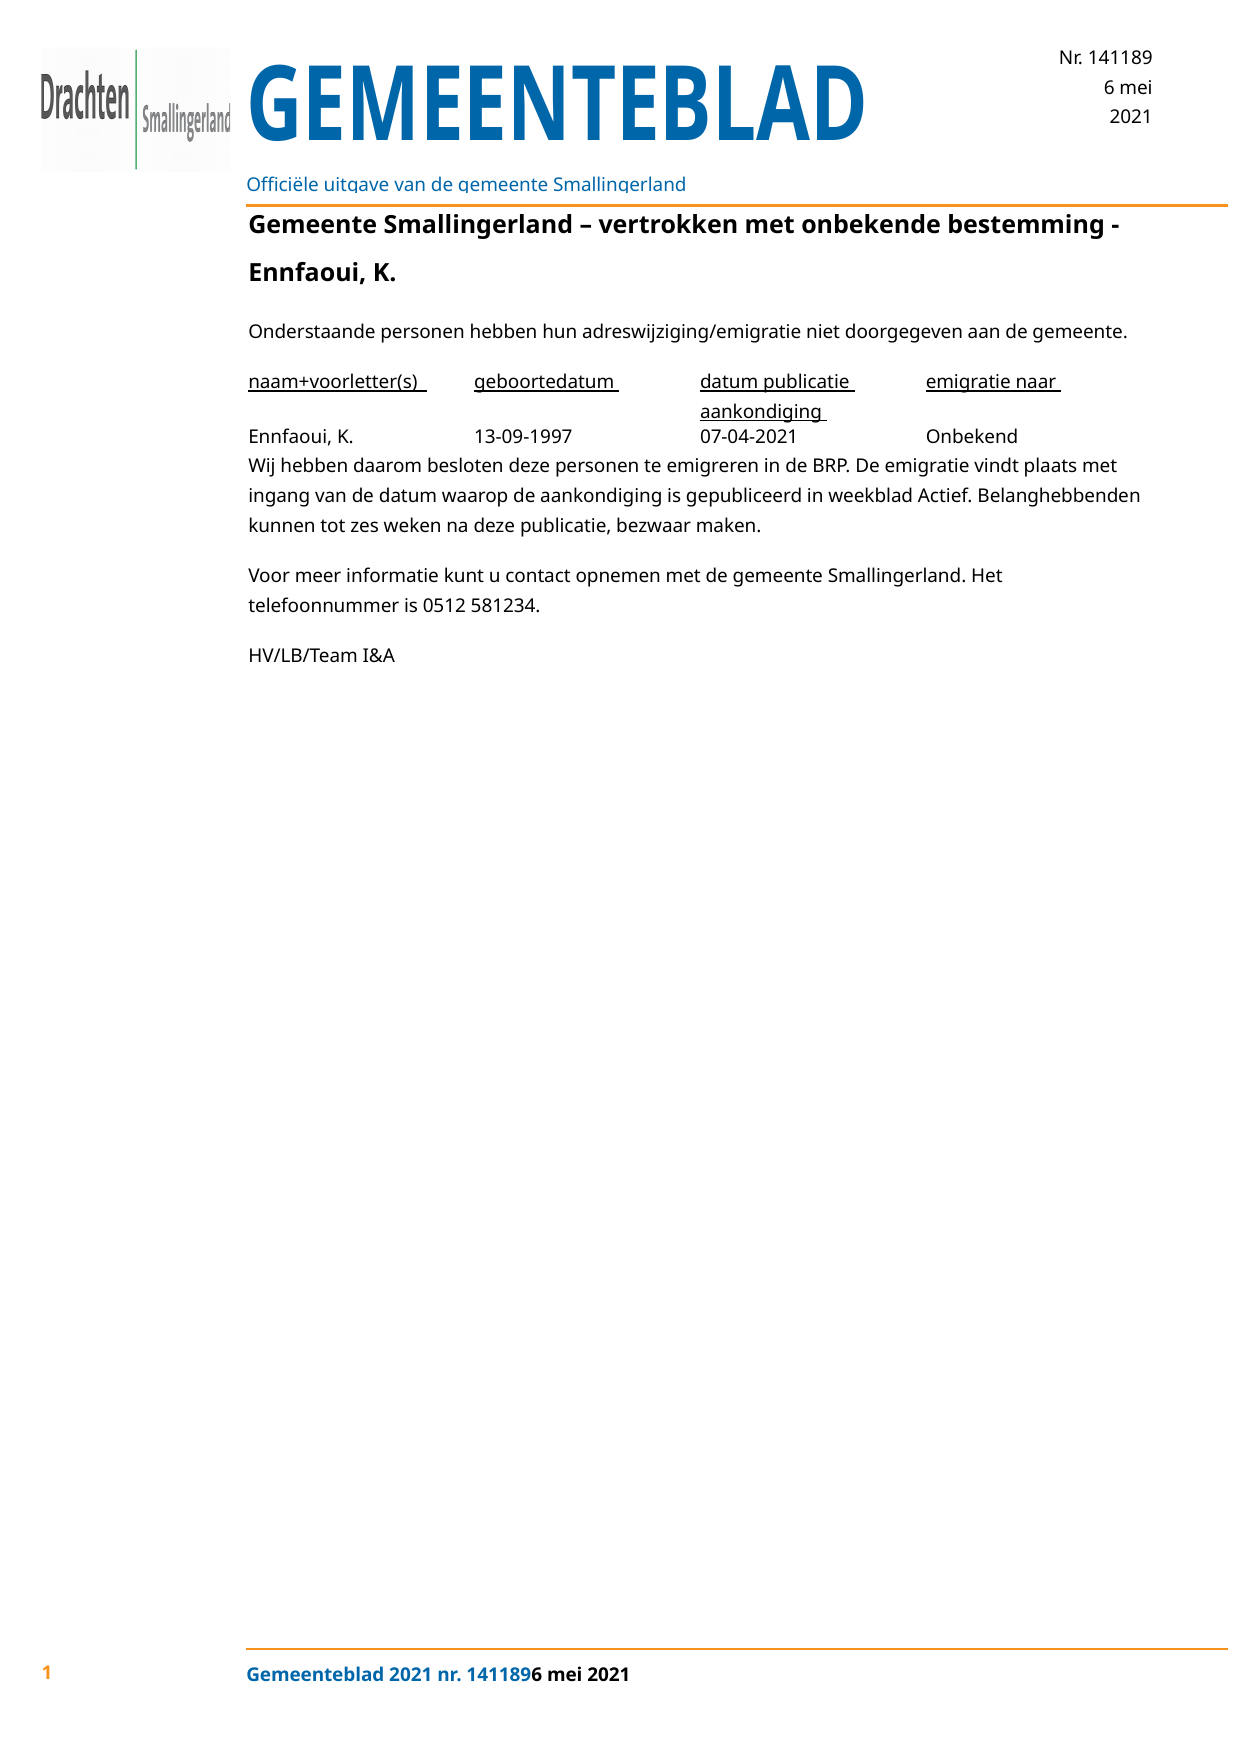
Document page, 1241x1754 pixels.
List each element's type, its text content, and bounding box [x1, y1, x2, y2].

text HV/LB/Team I&A [248, 642, 1152, 668]
table_header geboortedatum [474, 369, 700, 424]
table_header datum publicatie aankondiging [700, 369, 926, 424]
text Gemeente Smallingerland – vertrokken met onbekende bestemming - Ennfaoui, K. [248, 207, 1152, 288]
table_cell 07-04-2021 [700, 424, 926, 449]
table_cell 13-09-1997 [474, 424, 700, 449]
text Wij hebben daarom besloten deze personen te emigreren in de BRP. De emigratie vindt plaats met ingang van de datum waarop de aankondiging is gepubliceerd in weekblad Actief. Belanghebbenden kunnen tot zes weken na deze publicatie, bezwaar maken. [248, 453, 1152, 538]
text Onderstaande personen hebben hun adreswijziging/emigratie niet doorgegeven aan de gemeente. [248, 318, 1152, 344]
table_cell Onbekend [926, 424, 1152, 449]
picture [41, 47, 231, 172]
table_header naam+voorletter(s) [248, 369, 474, 424]
text Voor meer informatie kunt u contact opnemen met de gemeente Smallingerland. Het telefoonnummer is 0512 581234. [248, 562, 1152, 618]
table_cell Ennfaoui, K. [248, 424, 474, 449]
table_header emigratie naar [926, 369, 1152, 424]
